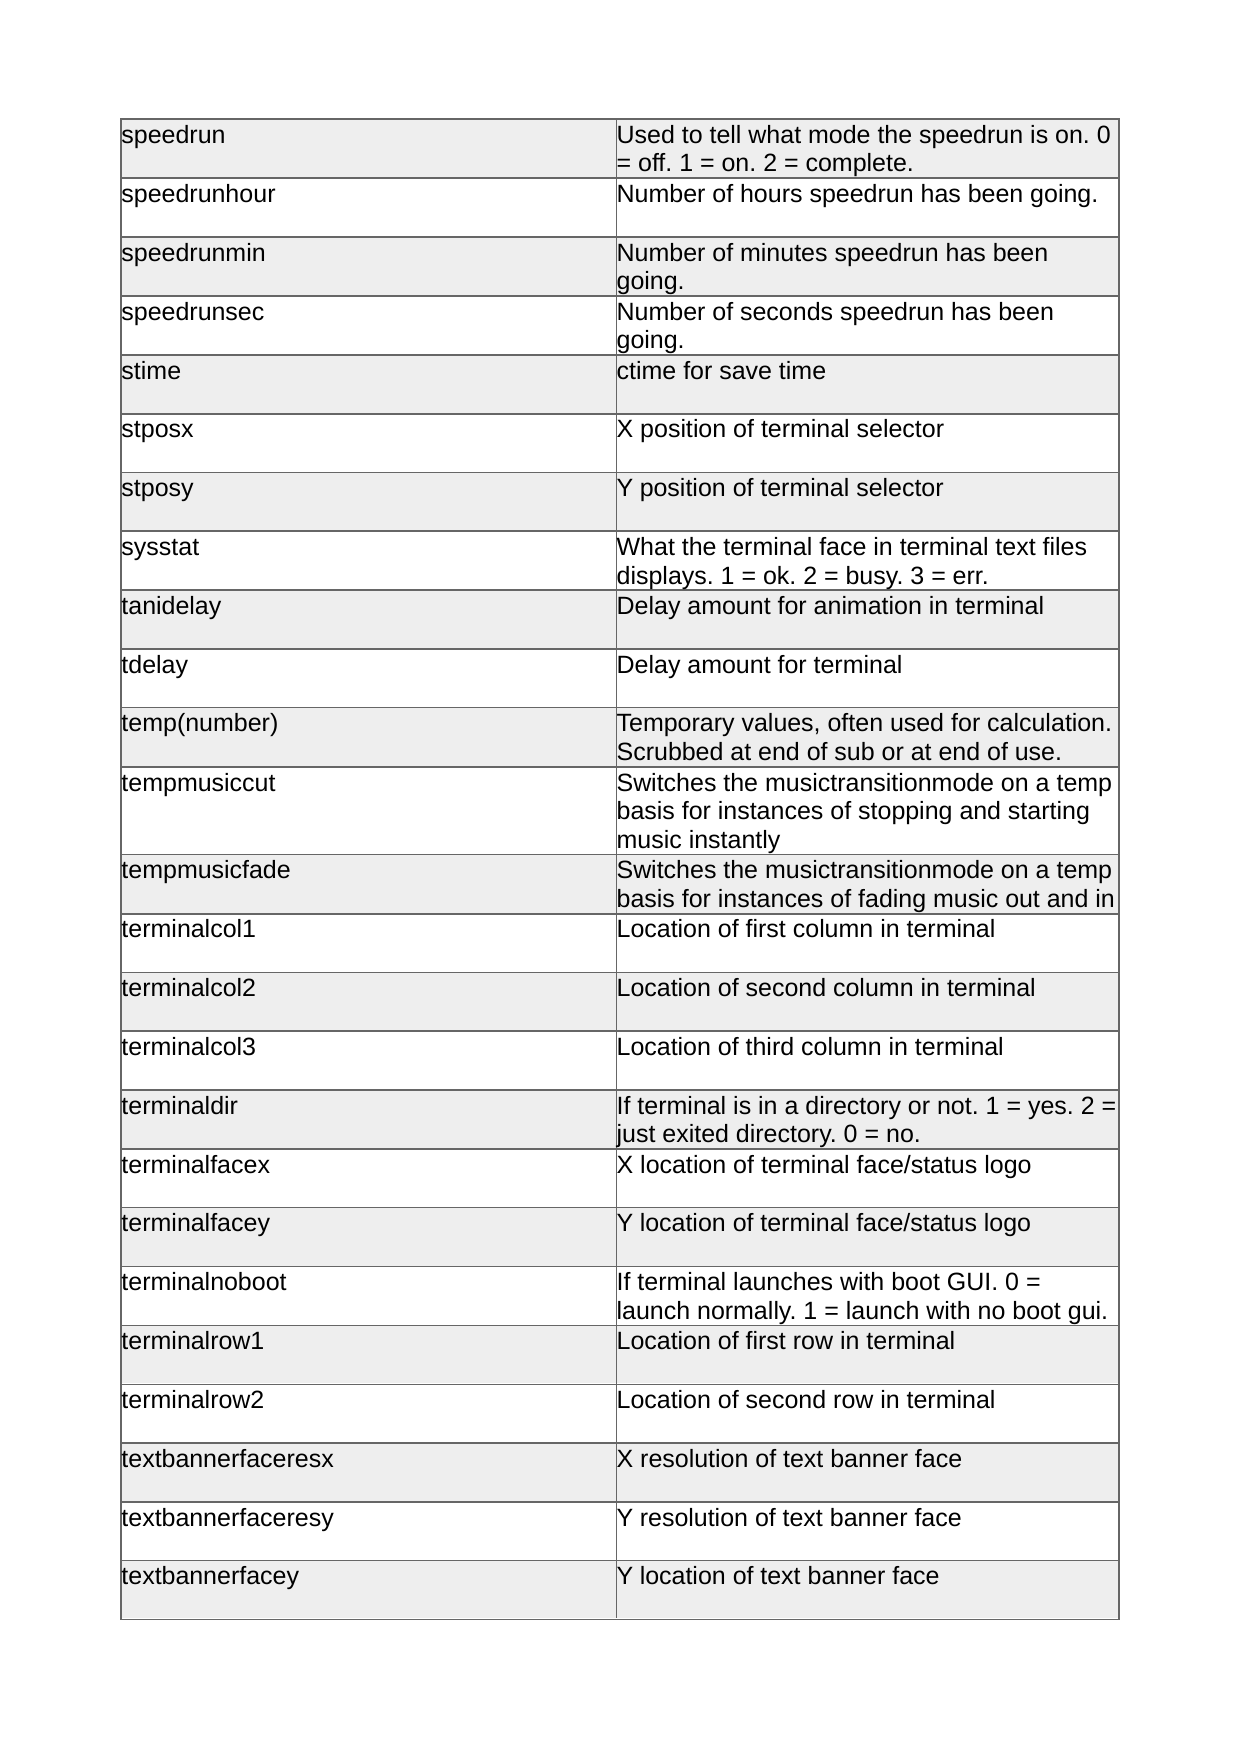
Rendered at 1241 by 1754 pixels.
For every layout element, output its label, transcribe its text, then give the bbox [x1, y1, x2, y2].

table_cell Y location of terminal face/status logo [617, 1208, 1118, 1266]
table_cell Y position of terminal selector [617, 473, 1118, 530]
table_cell ctime for save time [617, 356, 1118, 413]
table_cell X location of terminal face/status logo [617, 1150, 1118, 1207]
table_cell Delay amount for animation in terminal [617, 591, 1118, 648]
table_cell Location of second row in terminal [617, 1385, 1118, 1442]
table_cell tempmusiccut [122, 768, 616, 854]
table_cell Temporary values, often used for calculation. Scrubbed at end of sub or at end of use. [617, 708, 1118, 766]
table_cell X resolution of text banner face [617, 1444, 1118, 1501]
table_cell terminalrow1 [122, 1326, 616, 1383]
table_cell Location of first column in terminal [617, 915, 1118, 972]
table_cell terminaldir [122, 1091, 616, 1148]
table_cell speedrunmin [122, 238, 616, 295]
table_cell tdelay [122, 650, 616, 707]
table_cell stposy [122, 473, 616, 530]
table_cell textbannerfaceresy [122, 1503, 616, 1560]
table_cell Number of minutes speedrun has been going. [617, 238, 1118, 295]
table_cell speedrun [122, 120, 616, 177]
table_cell speedrunhour [122, 179, 616, 236]
table_cell terminalnoboot [122, 1267, 616, 1325]
table_cell If terminal is in a directory or not. 1 = yes. 2 = just exited directory. 0 = no. [617, 1091, 1118, 1148]
table_cell terminalfacex [122, 1150, 616, 1207]
table_cell tanidelay [122, 591, 616, 648]
table_cell tempmusicfade [122, 855, 616, 913]
table_cell stposx [122, 415, 616, 472]
table_cell Y resolution of text banner face [617, 1503, 1118, 1560]
table_cell temp(number) [122, 708, 616, 766]
table_cell What the terminal face in terminal text files displays. 1 = ok. 2 = busy. 3 = err. [617, 532, 1118, 589]
table_cell Used to tell what mode the speedrun is on. 0 = off. 1 = on. 2 = complete. [617, 120, 1118, 177]
table_cell Y location of text banner face [617, 1561, 1118, 1618]
table_cell terminalcol1 [122, 915, 616, 972]
table_cell terminalcol3 [122, 1032, 616, 1089]
table_cell Switches the musictransitionmode on a temp basis for instances of stopping and starting music instantly [617, 768, 1118, 854]
table_cell terminalcol2 [122, 973, 616, 1030]
table_cell sysstat [122, 532, 616, 589]
table_cell If terminal launches with boot GUI. 0 = launch normally. 1 = launch with no boot gui. [617, 1267, 1118, 1325]
table_cell terminalfacey [122, 1208, 616, 1266]
table_cell textbannerfacey [122, 1561, 616, 1618]
table_cell X position of terminal selector [617, 415, 1118, 472]
table_cell speedrunsec [122, 297, 616, 354]
table_cell Number of seconds speedrun has been going. [617, 297, 1118, 354]
table_cell terminalrow2 [122, 1385, 616, 1442]
table_cell Location of first row in terminal [617, 1326, 1118, 1383]
table_cell textbannerfaceresx [122, 1444, 616, 1501]
table_cell Location of third column in terminal [617, 1032, 1118, 1089]
table_cell Switches the musictransitionmode on a temp basis for instances of fading music out and in [617, 855, 1118, 913]
table_cell stime [122, 356, 616, 413]
table_cell Delay amount for terminal [617, 650, 1118, 707]
table_cell Number of hours speedrun has been going. [617, 179, 1118, 236]
table_cell Location of second column in terminal [617, 973, 1118, 1030]
